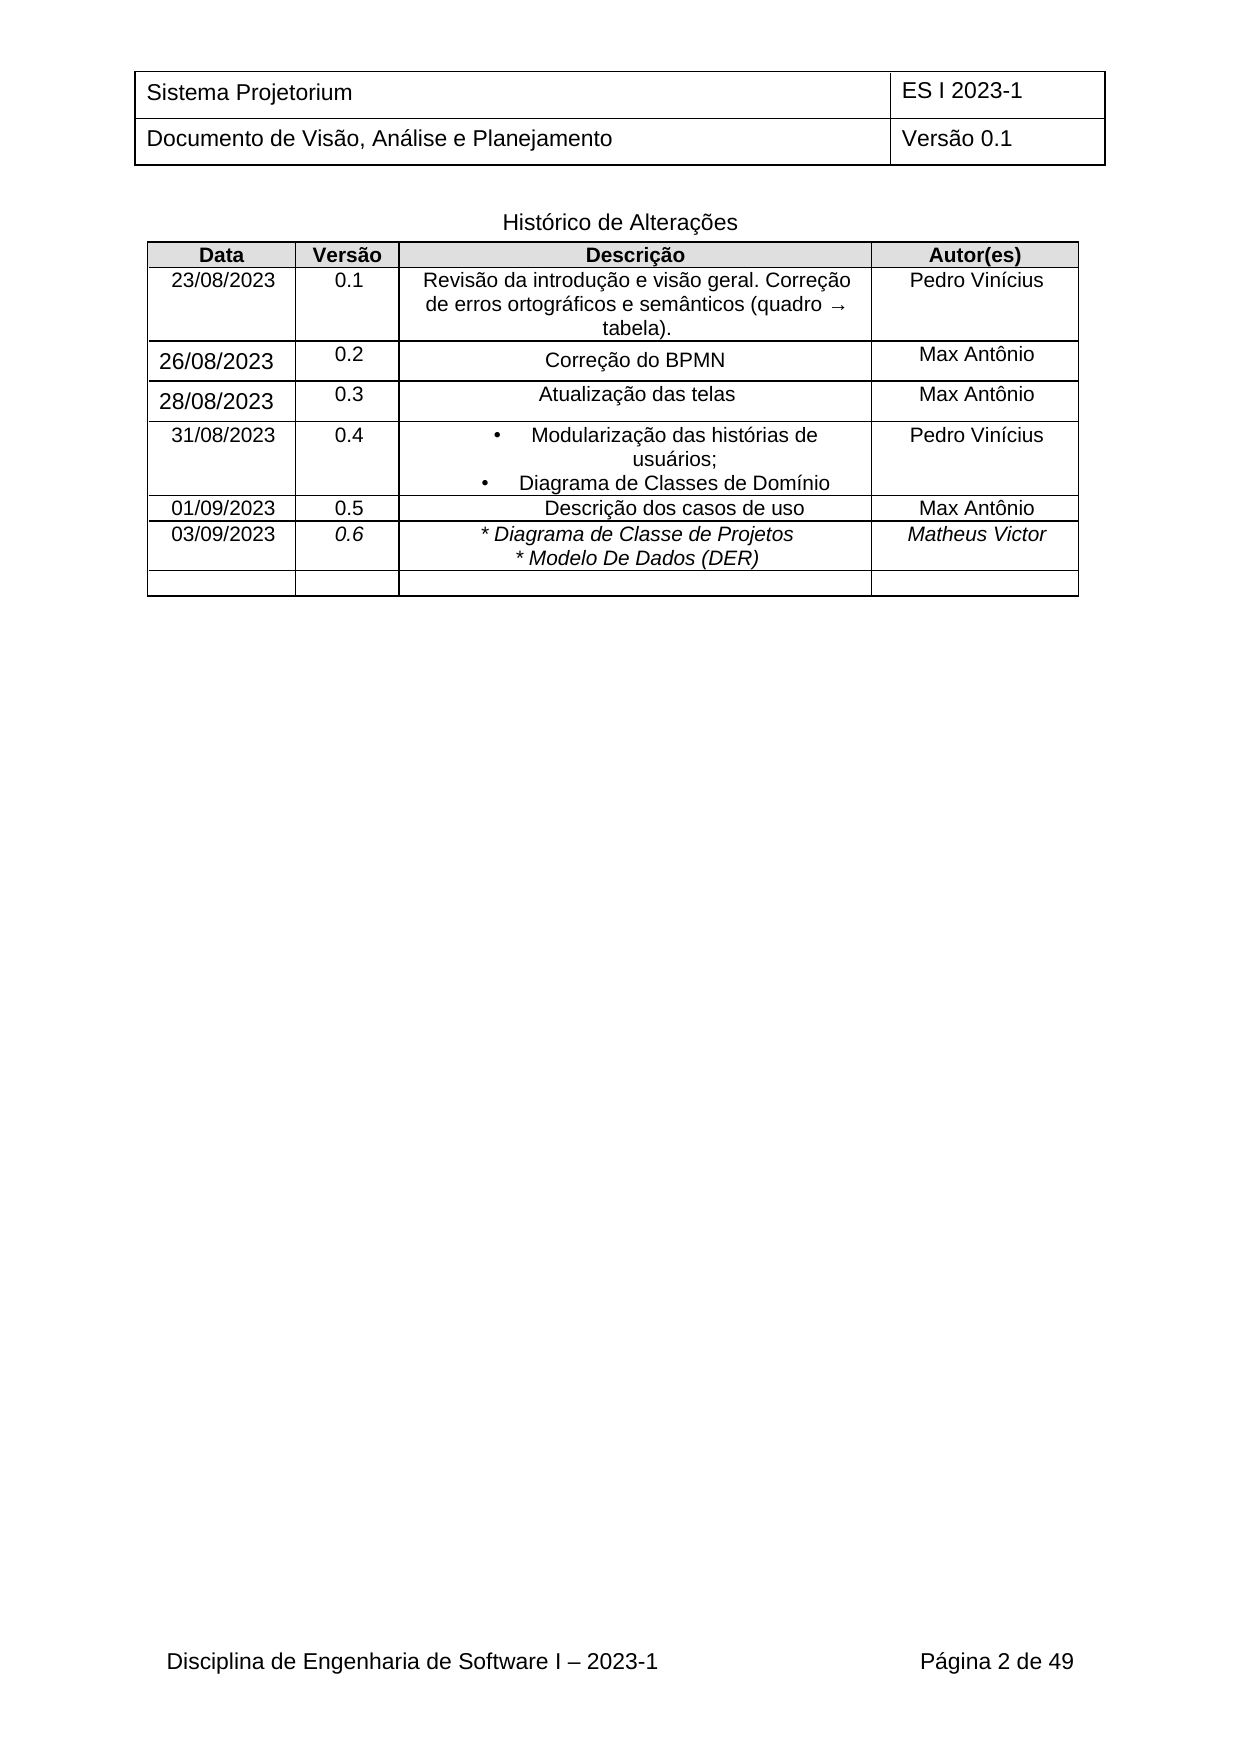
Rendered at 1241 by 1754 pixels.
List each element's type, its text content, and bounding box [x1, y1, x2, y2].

table_cell Revisão da introdução e visão geral. Correção de erros ortográficos e semânticos (quadro → tabela). [400, 268, 871, 340]
table_cell 0.3 [296, 382, 398, 421]
table_cell 0.5 [296, 496, 398, 520]
table_cell Max Antônio [872, 496, 1078, 520]
table_cell Pedro Vinícius [872, 268, 1078, 340]
table_cell [872, 571, 1078, 595]
table_cell Max Antônio [872, 342, 1078, 380]
table_cell Descrição dos casos de uso [400, 496, 871, 520]
table_cell 0.1 [296, 268, 398, 340]
table_cell Modularização das histórias de usuários; Diagrama de Classes de Domínio [400, 422, 871, 494]
table_cell 03/09/2023 [148, 521, 295, 569]
table_cell 28/08/2023 [148, 381, 295, 421]
table_cell Pedro Vinícius [872, 422, 1078, 494]
table_header Autor(es) [872, 243, 1078, 267]
table_cell Atualização das telas [400, 382, 871, 421]
table_cell 01/09/2023 [148, 496, 295, 520]
table_cell Correção do BPMN [400, 342, 871, 380]
table_cell 31/08/2023 [148, 422, 295, 494]
table_cell * Diagrama de Classe de Projetos * Modelo De Dados (DER) [400, 522, 871, 569]
table_cell 23/08/2023 [148, 268, 295, 340]
text Histórico de Alterações [148, 208, 1092, 235]
table_cell 0.6 [296, 522, 398, 569]
table_header Versão [296, 243, 398, 267]
table_cell 0.4 [296, 422, 398, 494]
table_cell [148, 571, 295, 595]
table_cell 26/08/2023 [148, 341, 295, 380]
table_cell Max Antônio [872, 382, 1078, 421]
table_header Descrição [400, 243, 871, 267]
table_cell Matheus Victor [872, 522, 1078, 569]
table_header Data [148, 243, 295, 267]
table_cell [400, 571, 871, 595]
table_cell [296, 571, 398, 595]
table_cell 0.2 [296, 342, 398, 380]
